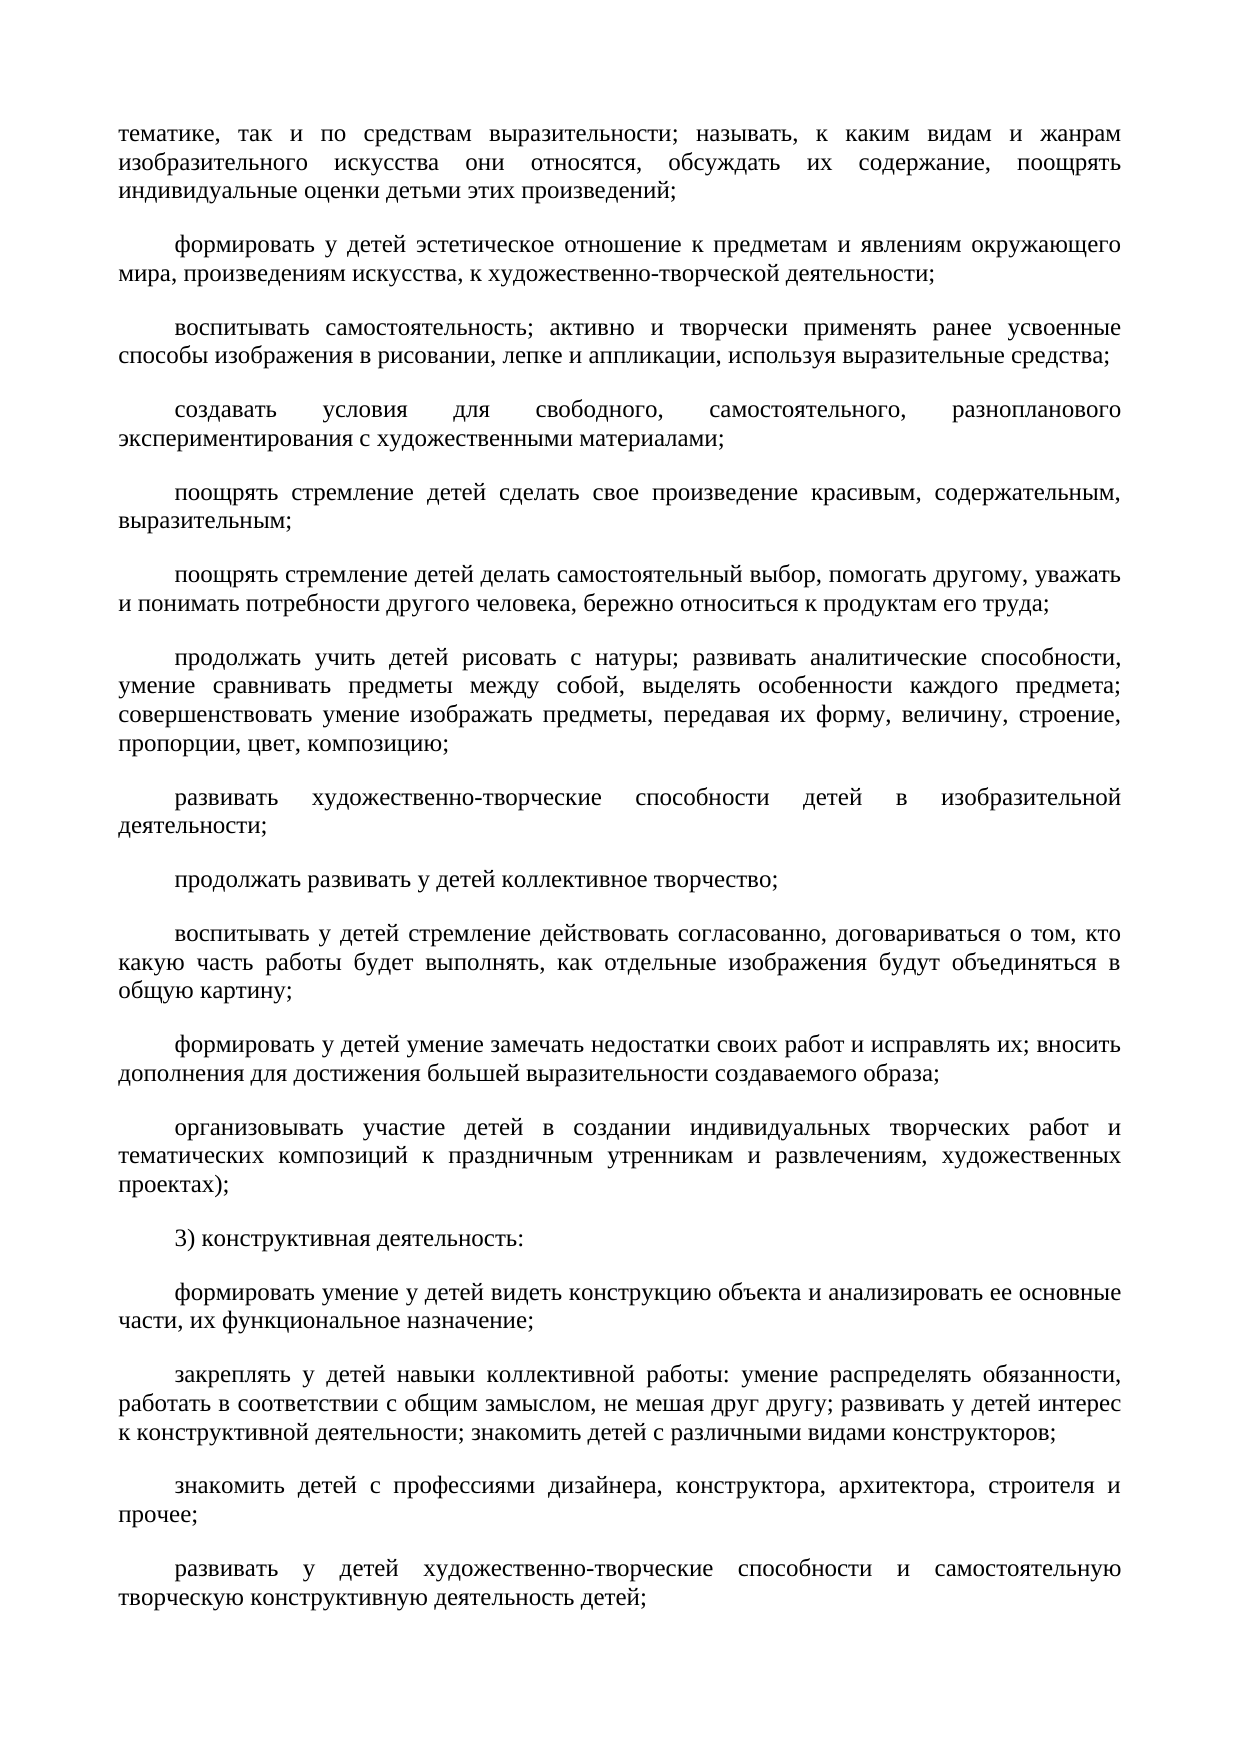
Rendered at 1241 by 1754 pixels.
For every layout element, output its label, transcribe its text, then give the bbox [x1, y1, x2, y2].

text 3) конструктивная деятельность: [118, 1223, 1122, 1252]
text формировать умение у детей видеть конструкцию объекта и анализировать ее основные части, их функциональное назначение; [118, 1277, 1122, 1334]
text воспитывать у детей стремление действовать согласованно, договариваться о том, кто какую часть работы будет выполнять, как отдельные изображения будут объединяться в общую картину; [118, 918, 1122, 1004]
text развивать у детей художественно-творческие способности и самостоятельную творческую конструктивную деятельность детей; [118, 1553, 1122, 1611]
text продолжать учить детей рисовать с натуры; развивать аналитические способности, умение сравнивать предметы между собой, выделять особенности каждого предмета; совершенствовать умение изображать предметы, передавая их форму, величину, строение, пропорции, цвет, композицию; [118, 642, 1122, 757]
text создавать условия для свободного, самостоятельного, разнопланового экспериментирования с художественными материалами; [118, 394, 1122, 452]
text закреплять у детей навыки коллективной работы: умение распределять обязанности, работать в соответствии с общим замыслом, не мешая друг другу; развивать у детей интерес к конструктивной деятельности; знакомить детей с различными видами конструкторов; [118, 1359, 1122, 1446]
text организовывать участие детей в создании индивидуальных творческих работ и тематических композиций к праздничным утренникам и развлечениям, художественных проектах); [118, 1112, 1122, 1198]
text развивать художественно-творческие способности детей в изобразительной деятельности; [118, 782, 1122, 839]
text формировать у детей эстетическое отношение к предметам и явлениям окружающего мира, произведениям искусства, к художественно-творческой деятельности; [118, 229, 1122, 287]
text воспитывать самостоятельность; активно и творчески применять ранее усвоенные способы изображения в рисовании, лепке и аппликации, используя выразительные средства; [118, 312, 1122, 369]
text формировать у детей умение замечать недостатки своих работ и исправлять их; вносить дополнения для достижения большей выразительности создаваемого образа; [118, 1029, 1122, 1087]
text знакомить детей с профессиями дизайнера, конструктора, архитектора, строителя и прочее; [118, 1471, 1122, 1528]
text продолжать развивать у детей коллективное творчество; [118, 864, 1122, 893]
text поощрять стремление детей сделать свое произведение красивым, содержательным, выразительным; [118, 477, 1122, 534]
text тематике, так и по средствам выразительности; называть, к каким видам и жанрам изобразительного искусства они относятся, обсуждать их содержание, поощрять индивидуальные оценки детьми этих произведений; [118, 118, 1122, 204]
text поощрять стремление детей делать самостоятельный выбор, помогать другому, уважать и понимать потребности другого человека, бережно относиться к продуктам его труда; [118, 559, 1122, 617]
